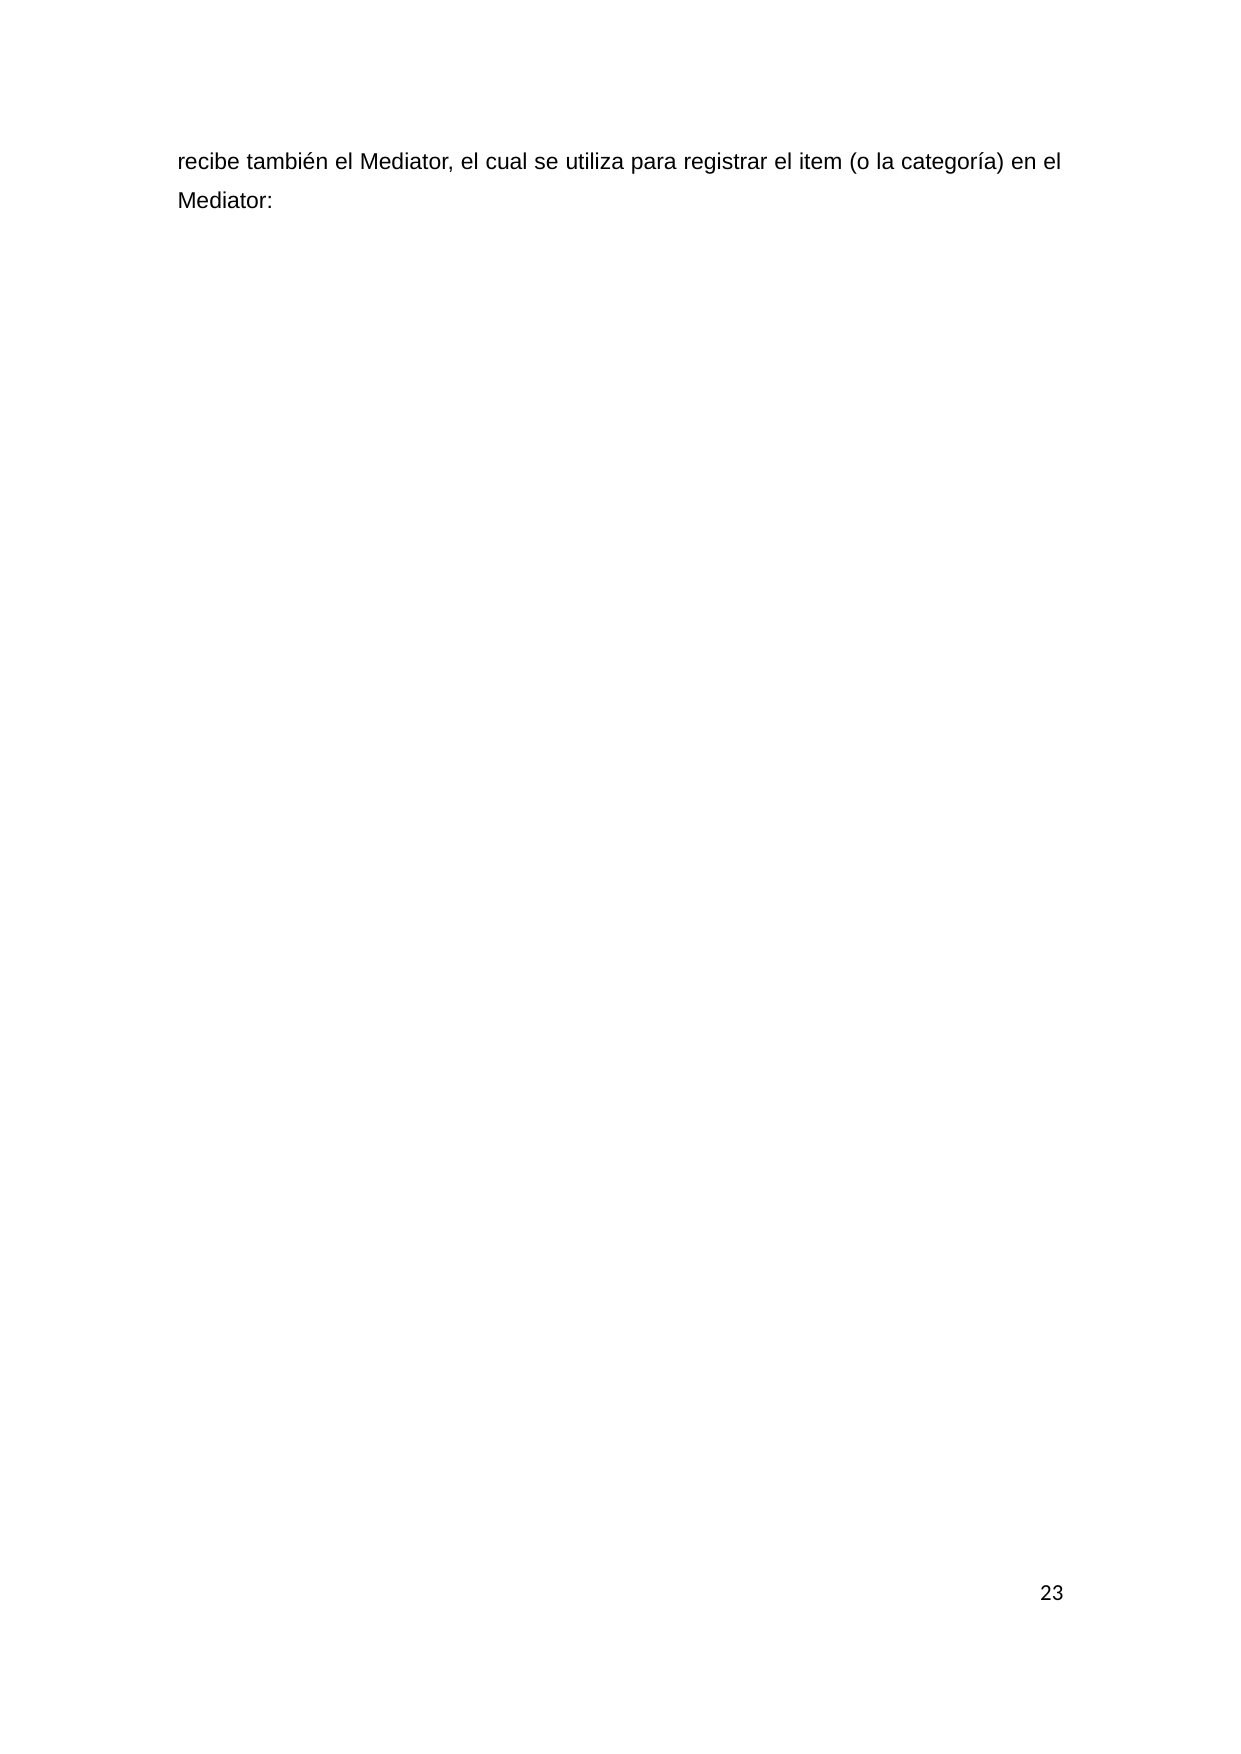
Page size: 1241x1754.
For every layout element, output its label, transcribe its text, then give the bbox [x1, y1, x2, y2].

text recibe también el Mediator, el cual se utiliza para registrar el item (o la categoría) en el Mediator: [177, 148, 1063, 213]
